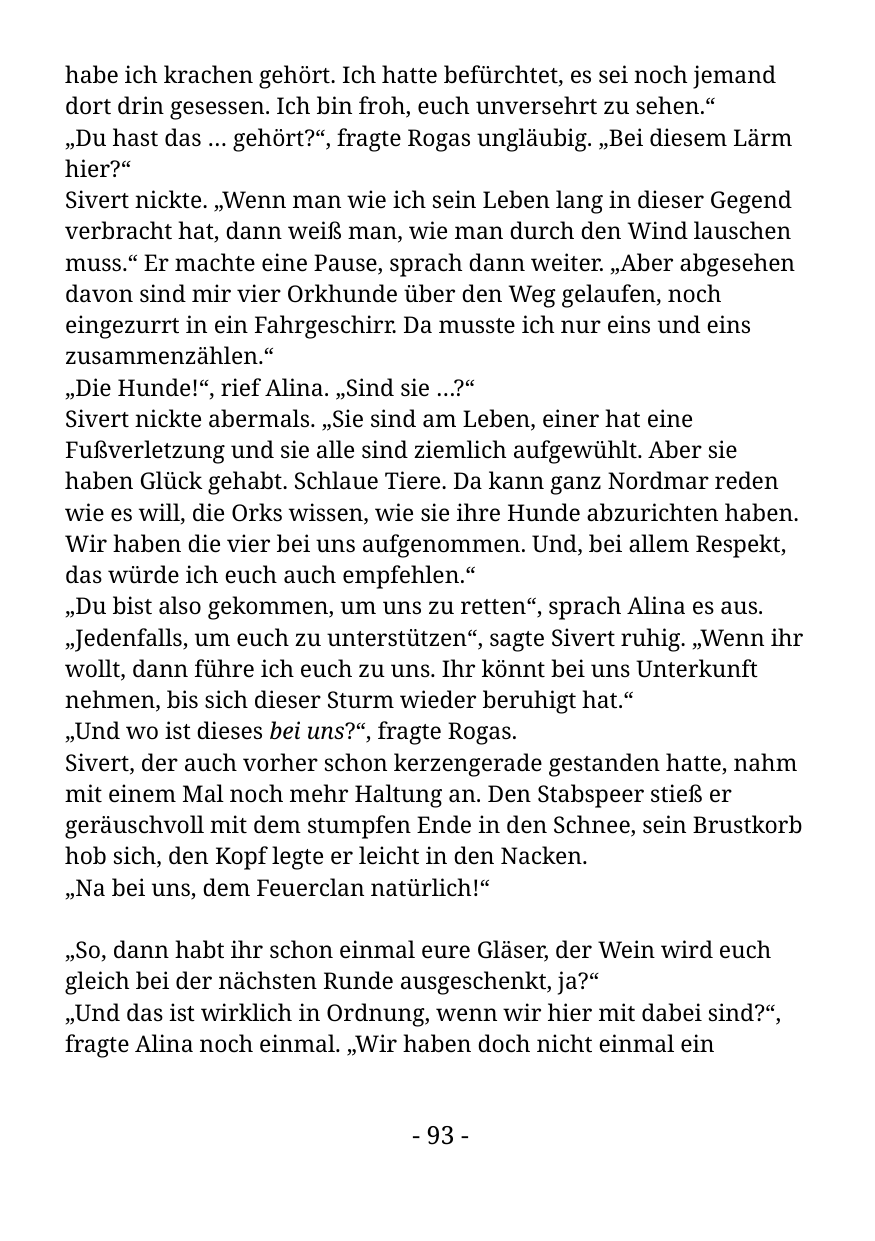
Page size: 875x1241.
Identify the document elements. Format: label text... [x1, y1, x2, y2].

text „Die Hunde!“, rief Alina. „Sind sie …?“ [65, 372, 809, 403]
text „Und das ist wirklich in Ordnung, wenn wir hier mit dabei sind?“, fragte Alina noch einmal. „Wir haben doch nicht einmal ein [65, 997, 809, 1059]
text Sivert nickte. „Wenn man wie ich sein Leben lang in dieser Gegend verbracht hat, dann weiß man, wie man durch den Wind lauschen muss.“ Er machte eine Pause, sprach dann weiter. „Aber abgesehen davon sind mir vier Orkhunde über den Weg gelaufen, noch eingezurrt in ein Fahrgeschirr. Da musste ich nur eins und eins zusammenzählen.“ [65, 184, 809, 372]
text „Du bist also gekommen, um uns zu retten“, sprach Alina es aus. [65, 590, 809, 622]
text „Und wo ist dieses bei uns?“, fragte Rogas. [65, 715, 809, 747]
text habe ich krachen gehört. Ich hatte befürchtet, es sei noch jemand dort drin gesessen. Ich bin froh, euch unversehrt zu sehen.“ [65, 59, 809, 122]
text „So, dann habt ihr schon einmal eure Gläser, der Wein wird euch gleich bei der nächsten Runde ausgeschenkt, ja?“ [65, 934, 809, 997]
text „Na bei uns, dem Feuerclan natürlich!“ [65, 872, 809, 903]
text „Du hast das … gehört?“, fragte Rogas ungläubig. „Bei diesem Lärm hier?“ [65, 122, 809, 184]
text Sivert, der auch vorher schon kerzengerade gestanden hatte, nahm mit einem Mal noch mehr Haltung an. Den Stabspeer stieß er geräuschvoll mit dem stumpfen Ende in den Schnee, sein Brustkorb hob sich, den Kopf legte er leicht in den Nacken. [65, 747, 809, 872]
text Sivert nickte abermals. „Sie sind am Leben, einer hat eine Fußverletzung und sie alle sind ziemlich aufgewühlt. Aber sie haben Glück gehabt. Schlaue Tiere. Da kann ganz Nordmar reden wie es will, die Orks wissen, wie sie ihre Hunde abzurichten haben. Wir haben die vier bei uns aufgenommen. Und, bei allem Respekt, das würde ich euch auch empfehlen.“ [65, 403, 809, 590]
text „Jedenfalls, um euch zu unterstützen“, sagte Sivert ruhig. „Wenn ihr wollt, dann führe ich euch zu uns. Ihr könnt bei uns Unterkunft nehmen, bis sich dieser Sturm wieder beruhigt hat.“ [65, 622, 809, 715]
